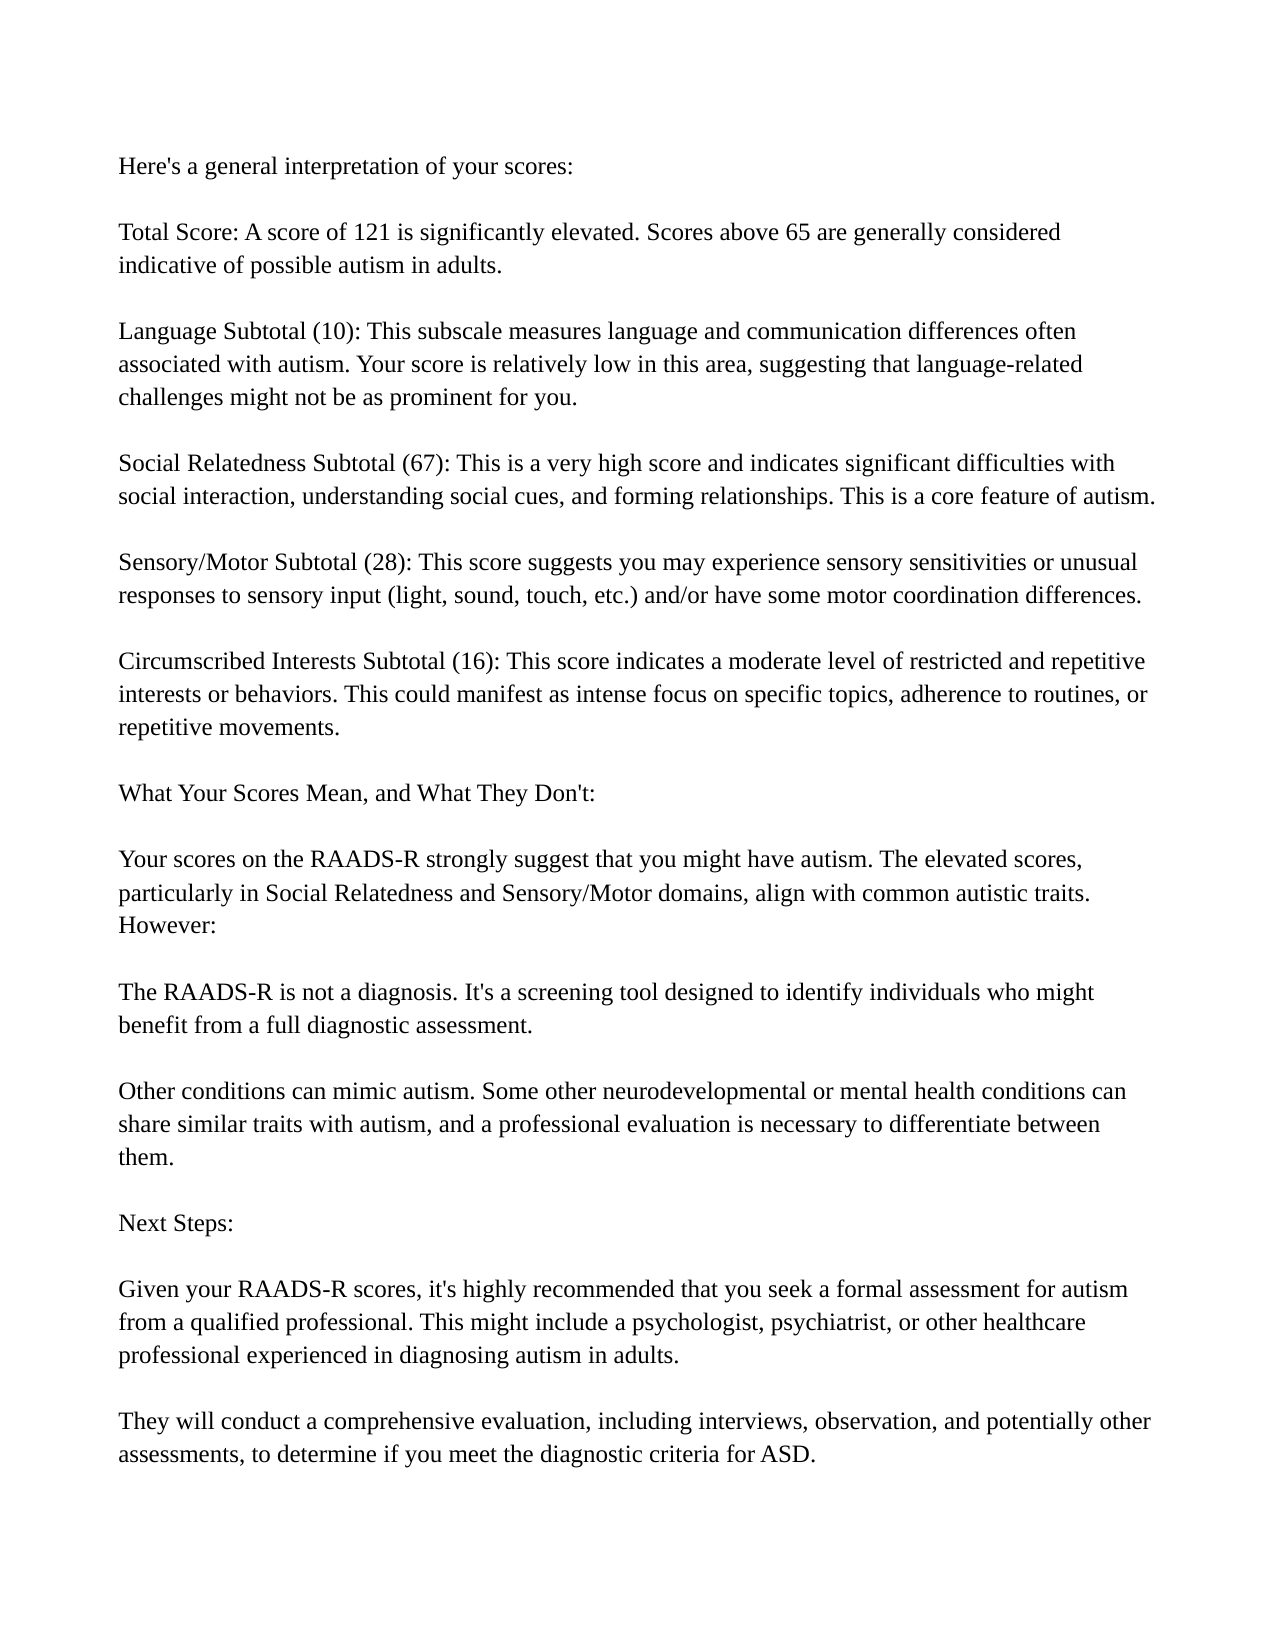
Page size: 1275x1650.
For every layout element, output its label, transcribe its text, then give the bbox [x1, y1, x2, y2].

text Here's a general interpretation of your scores: Total Score: A score of 121 is significantly elevated. Scores above 65 are generally considered indicative of possible autism in adults. Language Subtotal (10): This subscale measures language and communication differences often associated with autism. Your score is relatively low in this area, suggesting that language-related challenges might not be as prominent for you. Social Relatedness Subtotal (67): This is a very high score and indicates significant difficulties with social interaction, understanding social cues, and forming relationships. This is a core feature of autism. Sensory/Motor Subtotal (28): This score suggests you may experience sensory sensitivities or unusual responses to sensory input (light, sound, touch, etc.) and/or have some motor coordination differences. Circumscribed Interests Subtotal (16): This score indicates a moderate level of restricted and repetitive interests or behaviors. This could manifest as intense focus on specific topics, adherence to routines, or repetitive movements. What Your Scores Mean, and What They Don't: Your scores on the RAADS-R strongly suggest that you might have autism. The elevated scores, particularly in Social Relatedness and Sensory/Motor domains, align with common autistic traits. However: The RAADS-R is not a diagnosis. It's a screening tool designed to identify individuals who might benefit from a full diagnostic assessment. Other conditions can mimic autism. Some other neurodevelopmental or mental health conditions can share similar traits with autism, and a professional evaluation is necessary to differentiate between them. Next Steps: Given your RAADS-R scores, it's highly recommended that you seek a formal assessment for autism from a qualified professional. This might include a psychologist, psychiatrist, or other healthcare professional experienced in diagnosing autism in adults. They will conduct a comprehensive evaluation, including interviews, observation, and potentially other assessments, to determine if you meet the diagnostic criteria for ASD. [118, 118, 1157, 1501]
